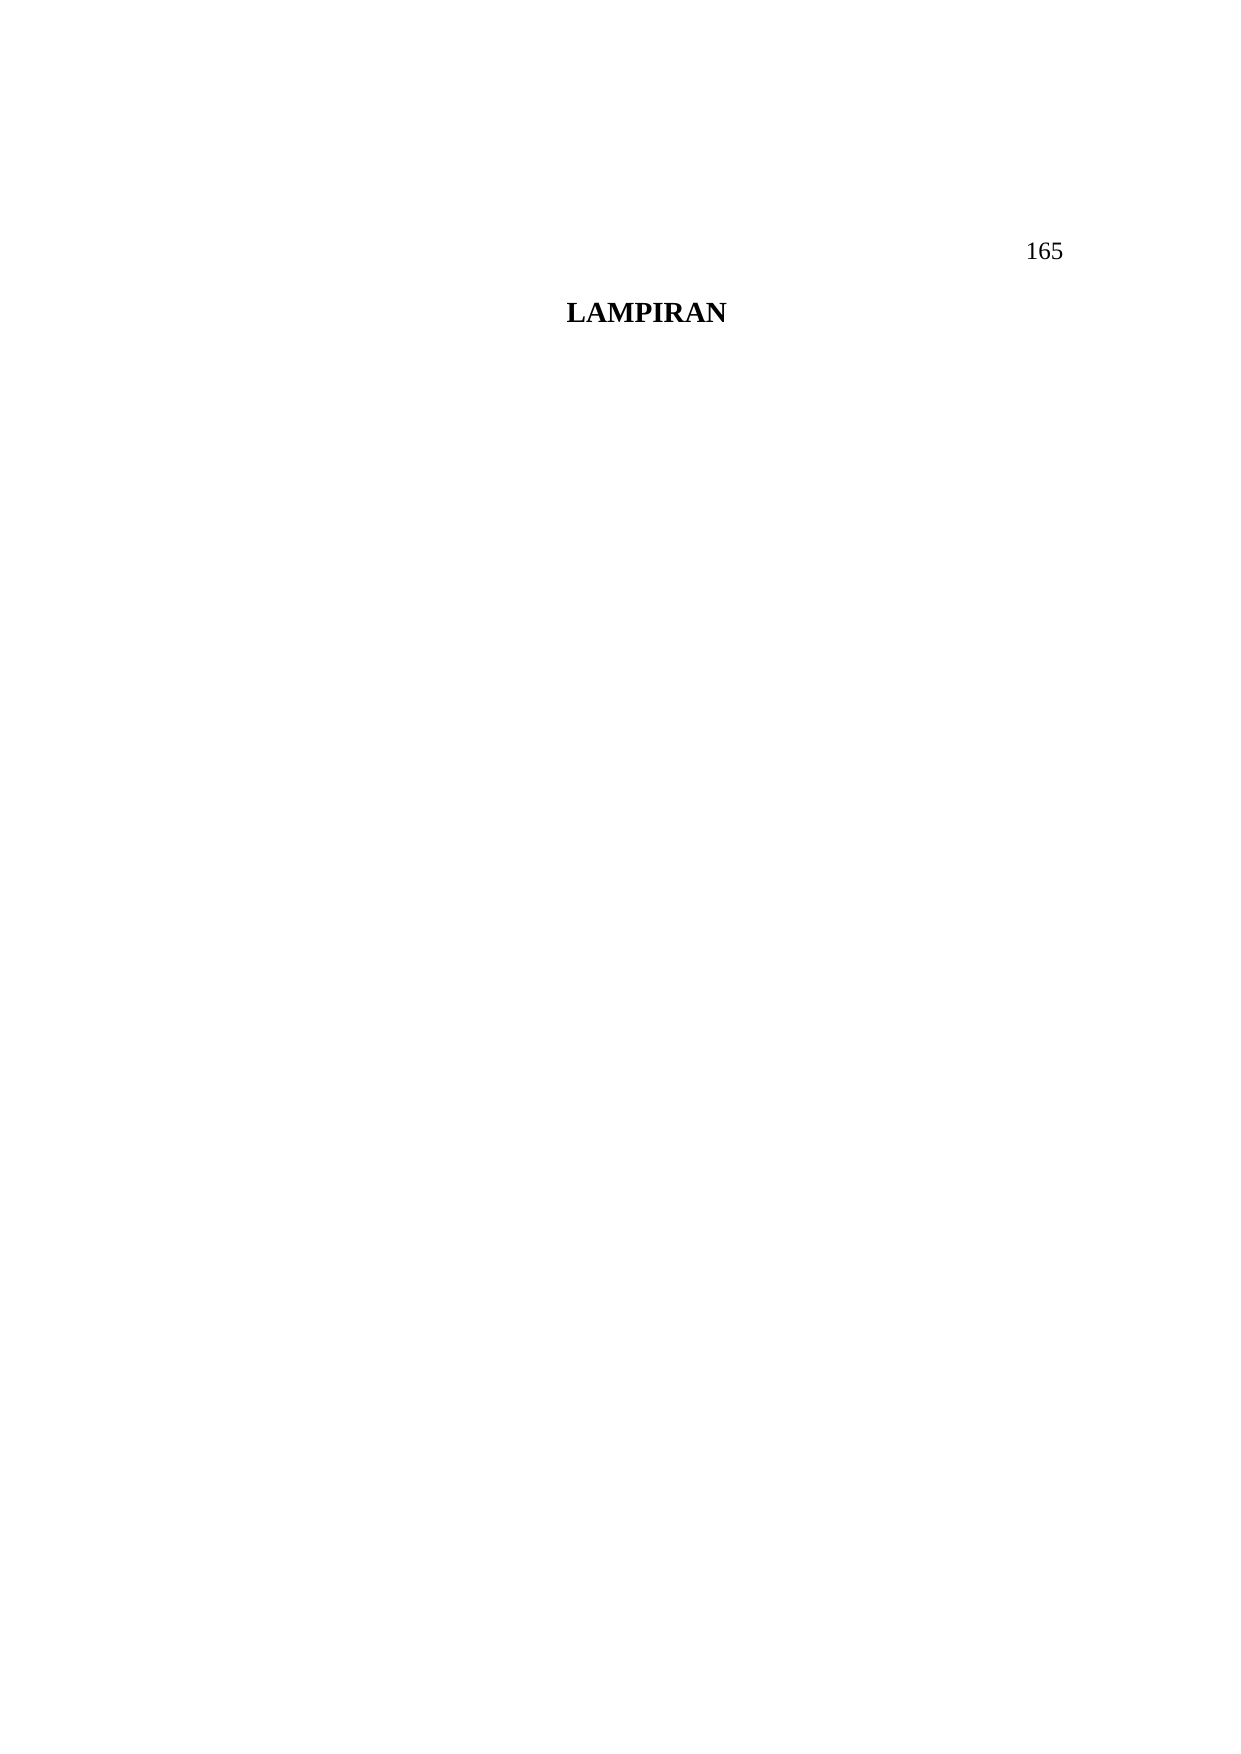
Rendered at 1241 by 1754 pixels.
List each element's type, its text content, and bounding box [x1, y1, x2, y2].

subtitle LAMPIRAN [230, 295, 1063, 329]
